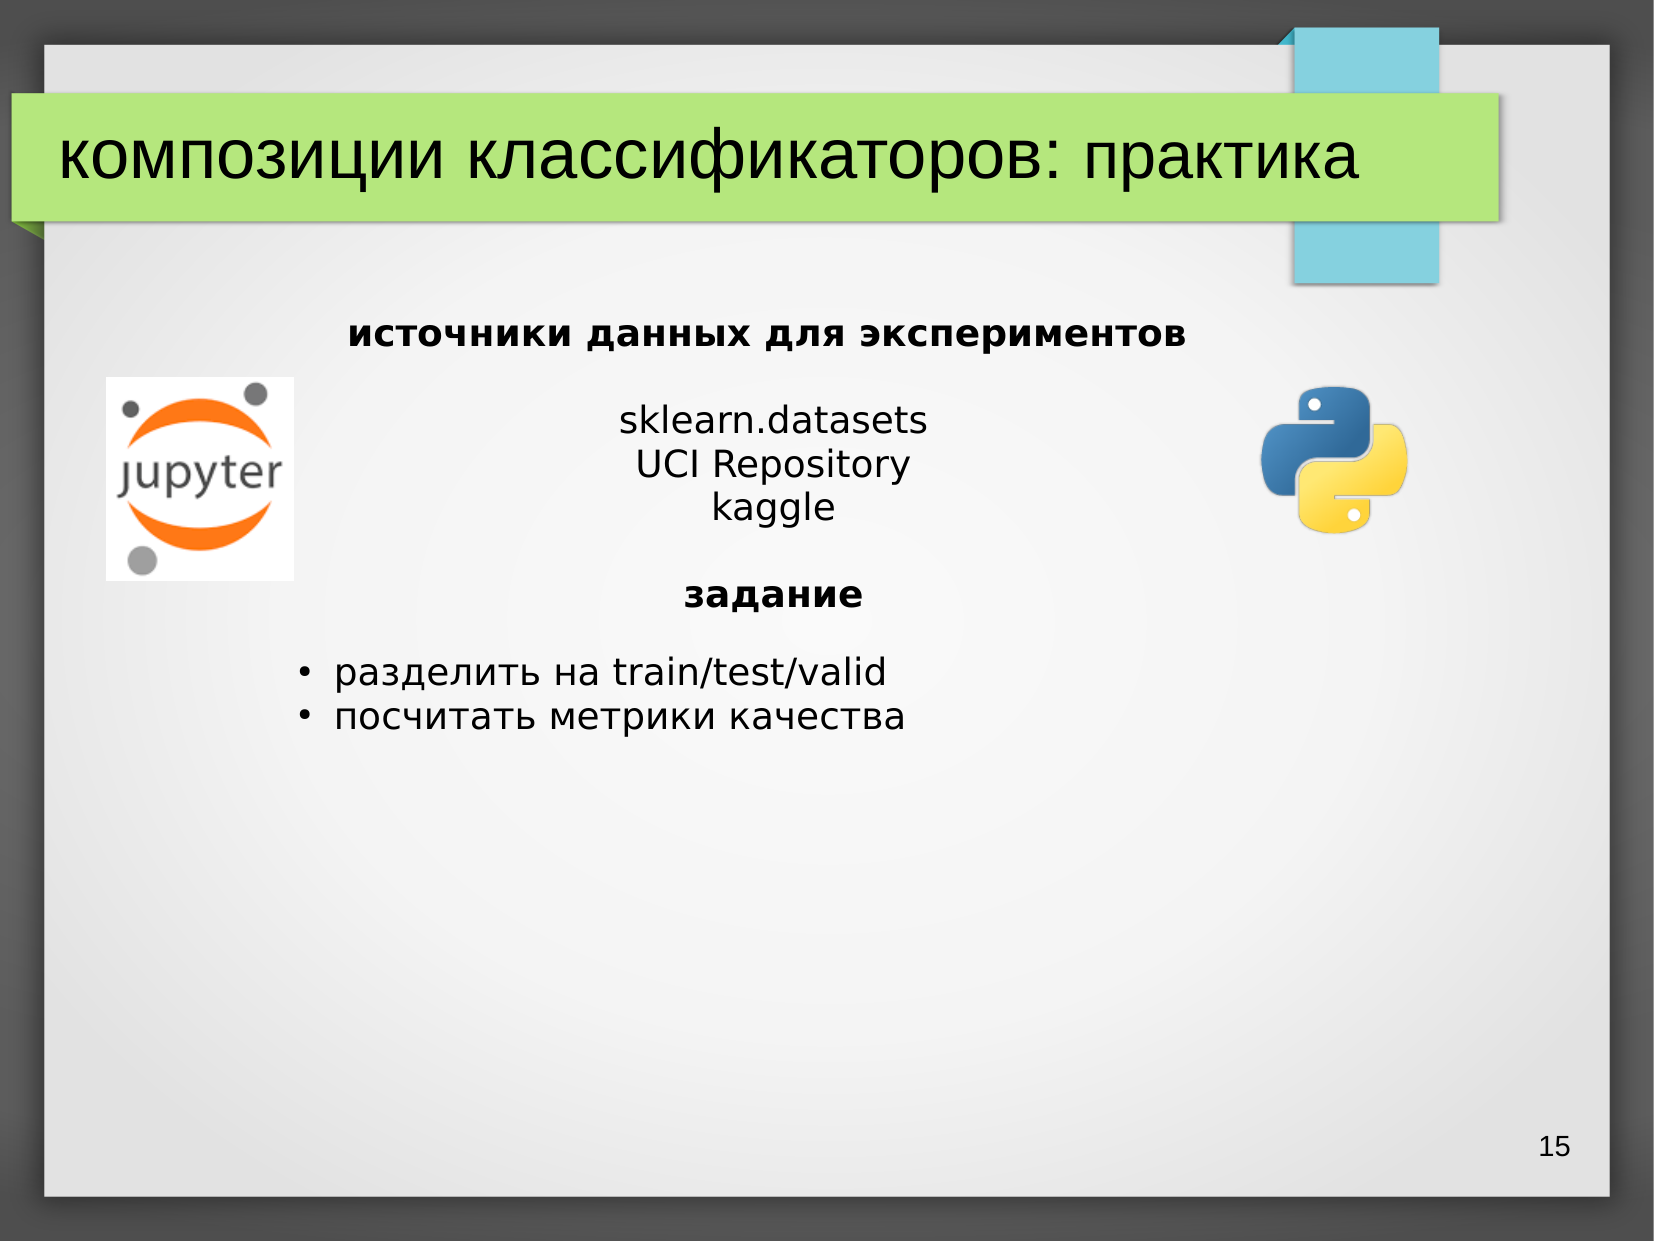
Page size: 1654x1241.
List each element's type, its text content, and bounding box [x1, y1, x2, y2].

title композиции классификаторов: практика [59, 106, 1501, 202]
picture [0, 0, 1654, 1241]
text_box источники данных для экспериментов sklearn.datasets UCI Repository kaggle задание разделить на train/test/valid посчитать метрики качества [283, 304, 1264, 833]
